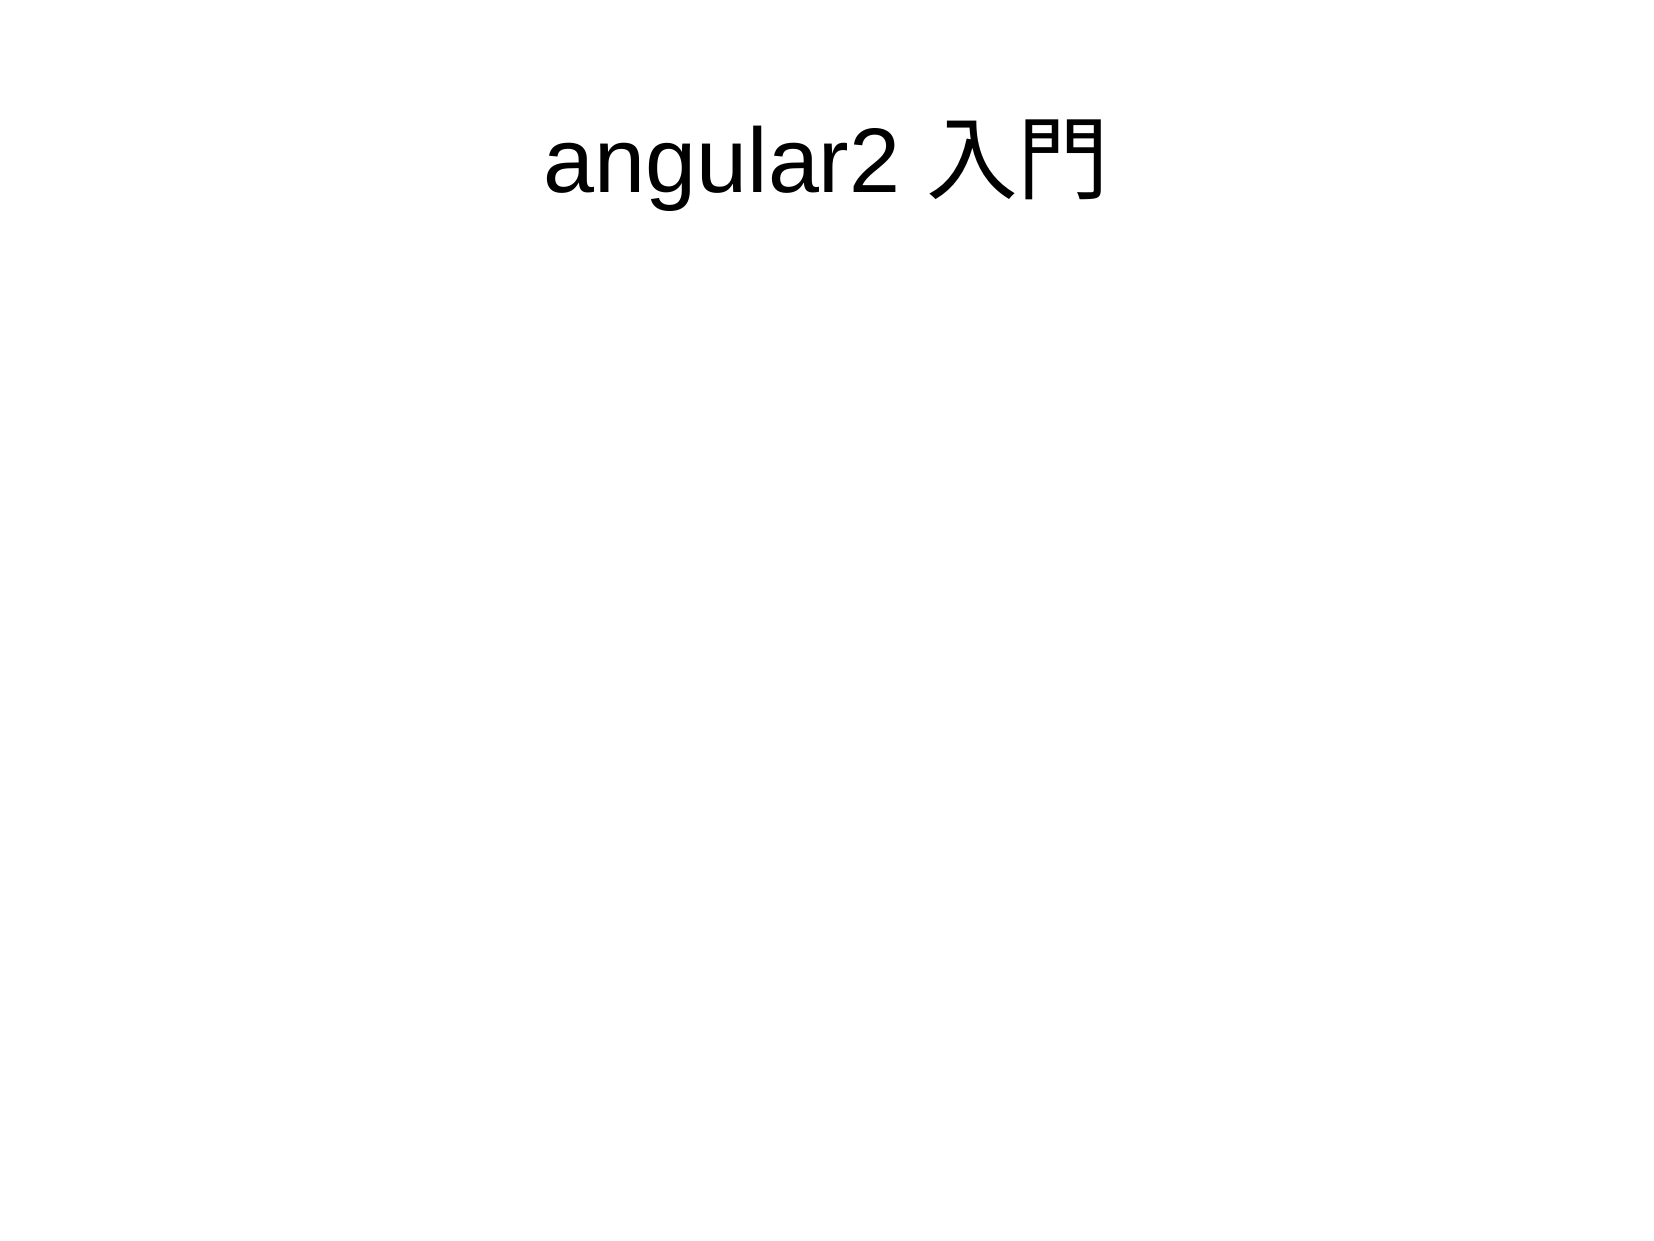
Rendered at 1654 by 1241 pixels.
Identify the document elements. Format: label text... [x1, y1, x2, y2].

title angular2 入門 [82, 49, 1571, 257]
